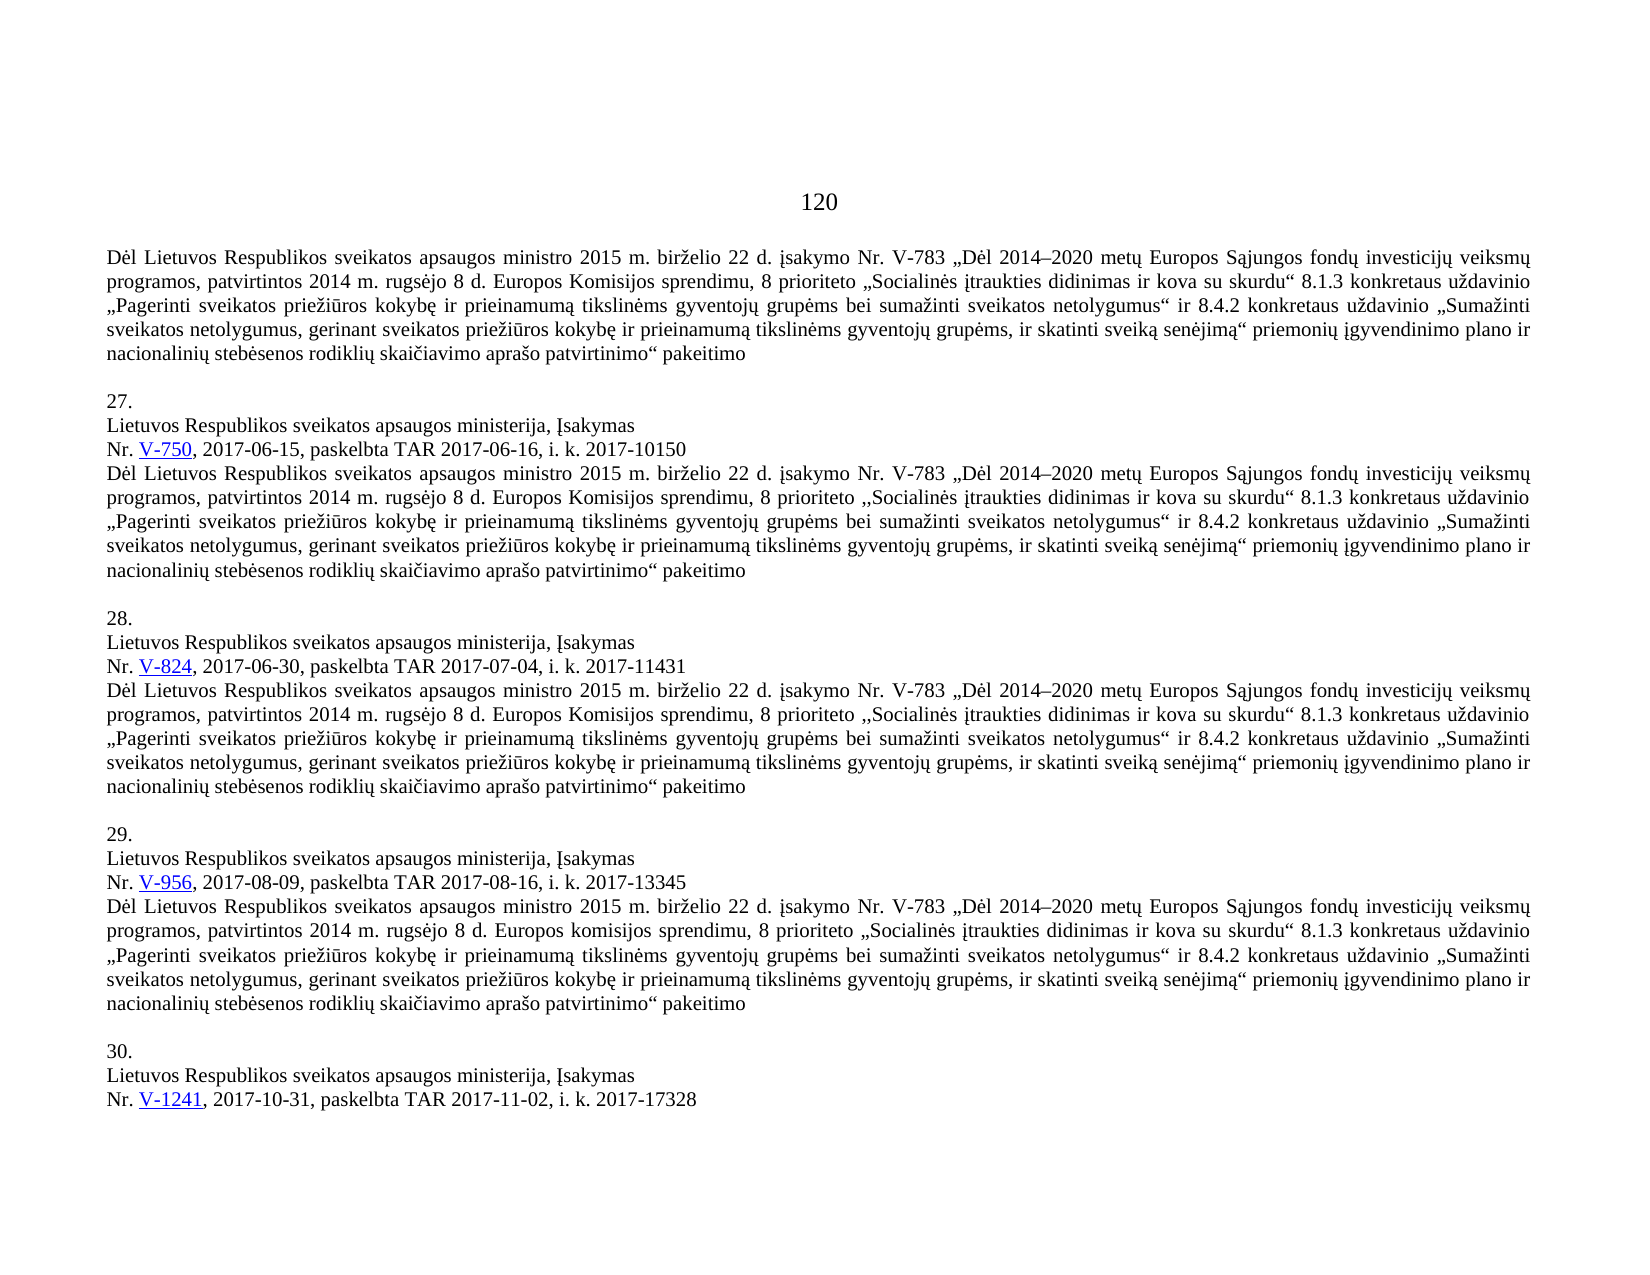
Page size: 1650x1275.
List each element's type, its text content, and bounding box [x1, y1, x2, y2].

text 30. [106, 1039, 1532, 1063]
text Lietuvos Respublikos sveikatos apsaugos ministerija, Įsakymas [106, 413, 1532, 437]
text Lietuvos Respublikos sveikatos apsaugos ministerija, Įsakymas [106, 846, 1532, 870]
text 27. [106, 389, 1532, 413]
text Nr. V-1241, 2017-10-31, paskelbta TAR 2017-11-02, i. k. 2017-17328 [106, 1087, 1532, 1111]
text Dėl Lietuvos Respublikos sveikatos apsaugos ministro 2015 m. birželio 22 d. įsakymo Nr. V-783 „Dėl 2014–2020 metų Europos Sąjungos fondų investicijų veiksmų programos, patvirtintos 2014 m. rugsėjo 8 d. Europos Komisijos sprendimu, 8 prioriteto ,,Socialinės įtraukties didinimas ir kova su skurdu“ 8.1.3 konkretaus uždavinio „Pagerinti sveikatos priežiūros kokybę ir prieinamumą tikslinėms gyventojų grupėms bei sumažinti sveikatos netolygumus“ ir 8.4.2 konkretaus uždavinio „Sumažinti sveikatos netolygumus, gerinant sveikatos priežiūros kokybę ir prieinamumą tikslinėms gyventojų grupėms, ir skatinti sveiką senėjimą“ priemonių įgyvendinimo plano ir nacionalinių stebėsenos rodiklių skaičiavimo aprašo patvirtinimo“ pakeitimo [106, 678, 1532, 798]
text Dėl Lietuvos Respublikos sveikatos apsaugos ministro 2015 m. birželio 22 d. įsakymo Nr. V-783 „Dėl 2014–2020 metų Europos Sąjungos fondų investicijų veiksmų programos, patvirtintos 2014 m. rugsėjo 8 d. Europos Komisijos sprendimu, 8 prioriteto ,,Socialinės įtraukties didinimas ir kova su skurdu“ 8.1.3 konkretaus uždavinio „Pagerinti sveikatos priežiūros kokybę ir prieinamumą tikslinėms gyventojų grupėms bei sumažinti sveikatos netolygumus“ ir 8.4.2 konkretaus uždavinio „Sumažinti sveikatos netolygumus, gerinant sveikatos priežiūros kokybę ir prieinamumą tikslinėms gyventojų grupėms, ir skatinti sveiką senėjimą“ priemonių įgyvendinimo plano ir nacionalinių stebėsenos rodiklių skaičiavimo aprašo patvirtinimo“ pakeitimo [106, 461, 1532, 582]
text Nr. V-956, 2017-08-09, paskelbta TAR 2017-08-16, i. k. 2017-13345 [106, 870, 1532, 894]
text Lietuvos Respublikos sveikatos apsaugos ministerija, Įsakymas [106, 1063, 1532, 1087]
text Nr. V-824, 2017-06-30, paskelbta TAR 2017-07-04, i. k. 2017-11431 [106, 654, 1532, 678]
text 29. [106, 822, 1532, 846]
text 28. [106, 606, 1532, 630]
text Nr. V-750, 2017-06-15, paskelbta TAR 2017-06-16, i. k. 2017-10150 [106, 437, 1532, 461]
text Lietuvos Respublikos sveikatos apsaugos ministerija, Įsakymas [106, 630, 1532, 654]
text Dėl Lietuvos Respublikos sveikatos apsaugos ministro 2015 m. birželio 22 d. įsakymo Nr. V-783 „Dėl 2014–2020 metų Europos Sąjungos fondų investicijų veiksmų programos, patvirtintos 2014 m. rugsėjo 8 d. Europos komisijos sprendimu, 8 prioriteto „Socialinės įtraukties didinimas ir kova su skurdu“ 8.1.3 konkretaus uždavinio „Pagerinti sveikatos priežiūros kokybę ir prieinamumą tikslinėms gyventojų grupėms bei sumažinti sveikatos netolygumus“ ir 8.4.2 konkretaus uždavinio „Sumažinti sveikatos netolygumus, gerinant sveikatos priežiūros kokybę ir prieinamumą tikslinėms gyventojų grupėms, ir skatinti sveiką senėjimą“ priemonių įgyvendinimo plano ir nacionalinių stebėsenos rodiklių skaičiavimo aprašo patvirtinimo“ pakeitimo [106, 894, 1532, 1015]
text Dėl Lietuvos Respublikos sveikatos apsaugos ministro 2015 m. birželio 22 d. įsakymo Nr. V-783 „Dėl 2014–2020 metų Europos Sąjungos fondų investicijų veiksmų programos, patvirtintos 2014 m. rugsėjo 8 d. Europos Komisijos sprendimu, 8 prioriteto „Socialinės įtraukties didinimas ir kova su skurdu“ 8.1.3 konkretaus uždavinio „Pagerinti sveikatos priežiūros kokybę ir prieinamumą tikslinėms gyventojų grupėms bei sumažinti sveikatos netolygumus“ ir 8.4.2 konkretaus uždavinio „Sumažinti sveikatos netolygumus, gerinant sveikatos priežiūros kokybę ir prieinamumą tikslinėms gyventojų grupėms, ir skatinti sveiką senėjimą“ priemonių įgyvendinimo plano ir nacionalinių stebėsenos rodiklių skaičiavimo aprašo patvirtinimo“ pakeitimo [106, 245, 1532, 365]
